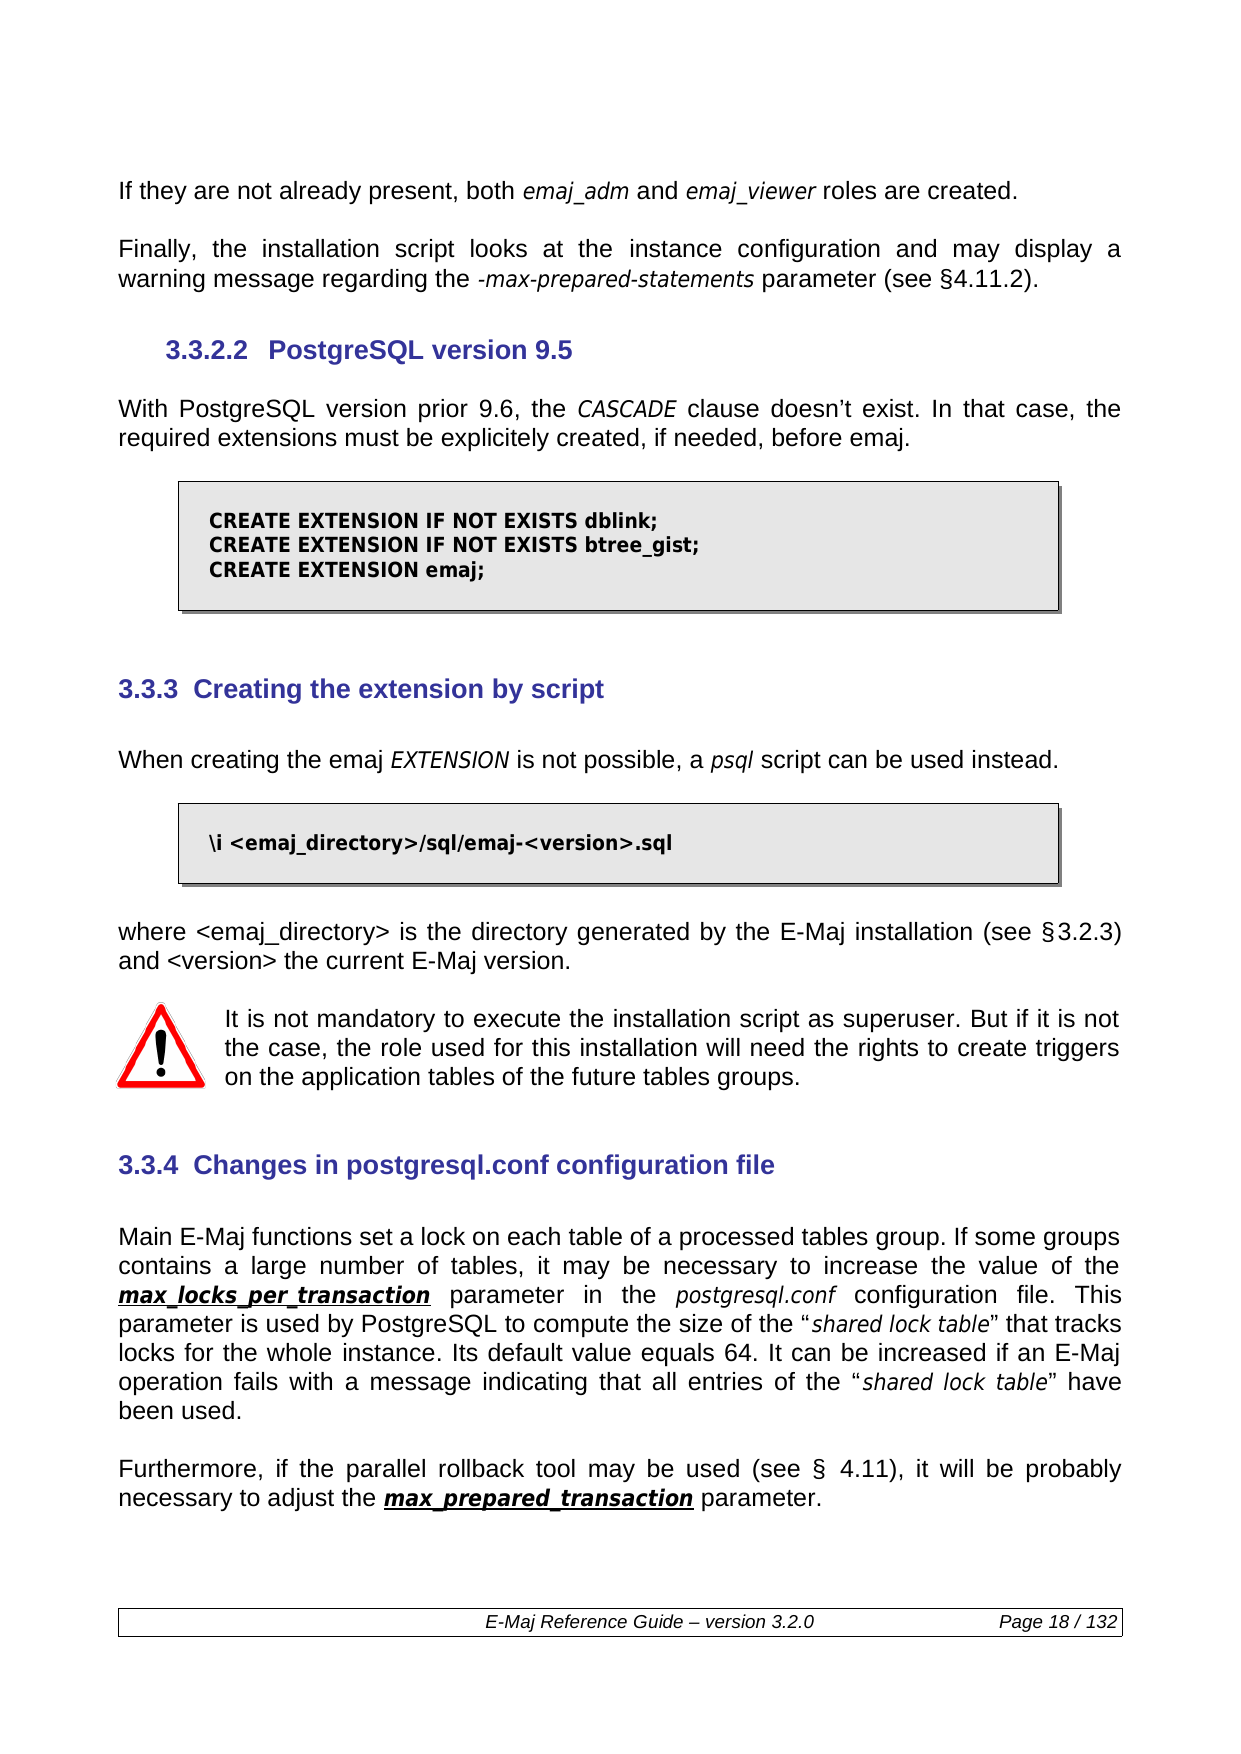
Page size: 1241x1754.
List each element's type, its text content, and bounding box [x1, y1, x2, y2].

subtitle Creating the extension by script [118, 673, 1122, 704]
text Furthermore, if the parallel rollback tool may be used (see § 4.11), it will be probably necessary to adjust the max_prepared_transaction parameter. [118, 1454, 1122, 1512]
text It is not mandatory to execute the installation script as superuser. But if it is not the case, the role used for this installation will need the rights to create triggers on the application tables of the future tables groups. [224, 1004, 1122, 1091]
subtitle PostgreSQL version 9.5 [165, 334, 1122, 365]
text CREATE EXTENSION IF NOT EXISTS btree_gist; [179, 530, 1058, 555]
text If they are not already present, both emaj_adm and emaj_viewer roles are created. [118, 176, 1122, 205]
text \i <emaj_directory>/sql/emaj-<version>.sql [179, 828, 1058, 852]
text When creating the emaj EXTENSION is not possible, a psql script can be used instead. [118, 745, 1122, 774]
text Finally, the installation script looks at the instance configuration and may display a warning message regarding the -max-prepared-statements parameter (see §4.11.2). [118, 234, 1122, 292]
subtitle Changes in postgresql.conf configuration file [118, 1149, 1122, 1180]
text CREATE EXTENSION emaj; [179, 555, 1058, 579]
text With PostgreSQL version prior 9.6, the CASCADE clause doesn’t exist. In that case, the required extensions must be explicitely created, if needed, before emaj. [118, 394, 1122, 452]
picture [115, 1002, 206, 1089]
text where <emaj_directory> is the directory generated by the E-Maj installation (see §3.2.3) and <version> the current E-Maj version. [118, 917, 1122, 975]
text CREATE EXTENSION IF NOT EXISTS dblink; [179, 506, 1058, 530]
text Main E-Maj functions set a lock on each table of a processed tables group. If some groups contains a large number of tables, it may be necessary to increase the value of the max_locks_per_transaction parameter in the postgresql.conf configuration file. This parameter is used by PostgreSQL to compute the size of the “shared lock table” that tracks locks for the whole instance. Its default value equals 64. It can be increased if an E-Maj operation fails with a message indicating that all entries of the “shared lock table” have been used. [118, 1222, 1122, 1425]
